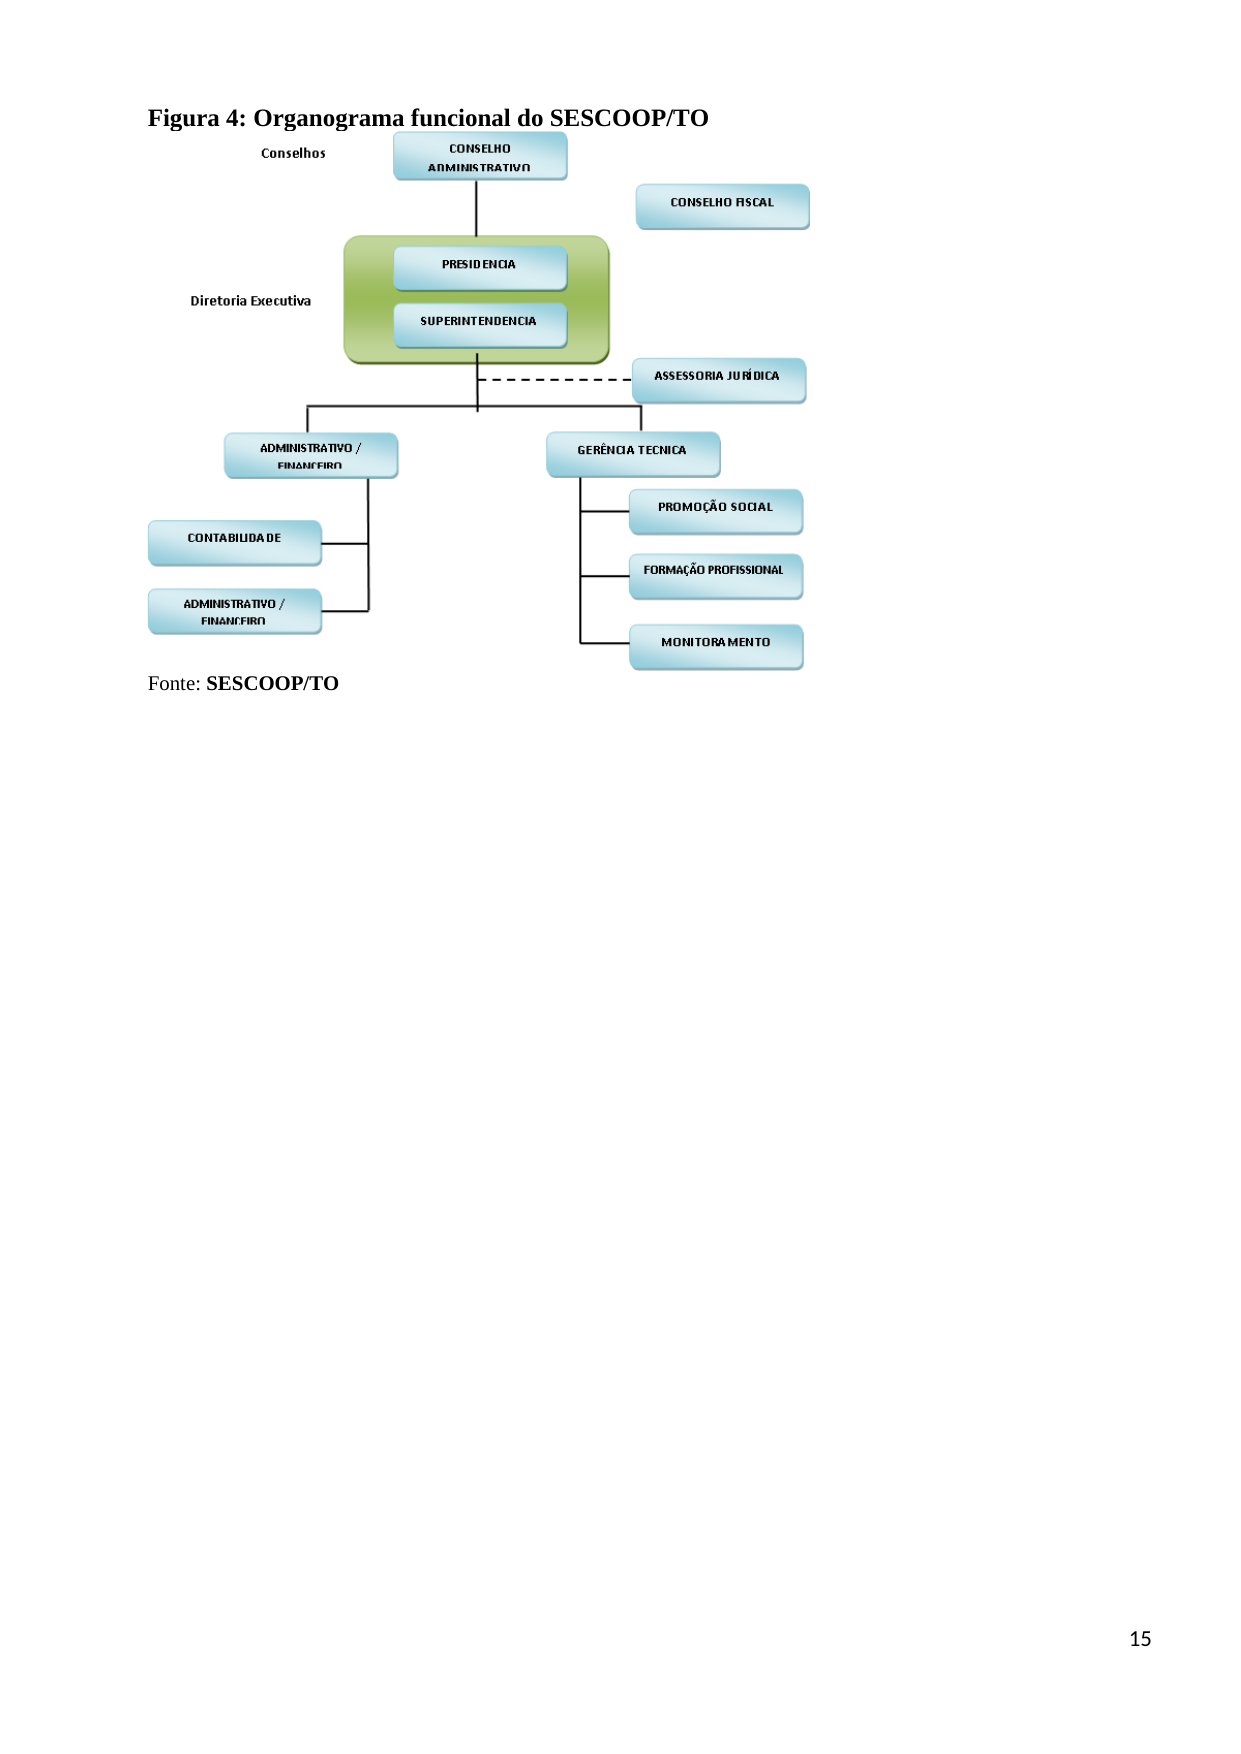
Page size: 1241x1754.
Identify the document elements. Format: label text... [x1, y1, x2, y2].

text Fonte: SESCOOP/TO [148, 671, 1152, 695]
text Figura 4: Organograma funcional do SESCOOP/TO [148, 103, 1152, 131]
